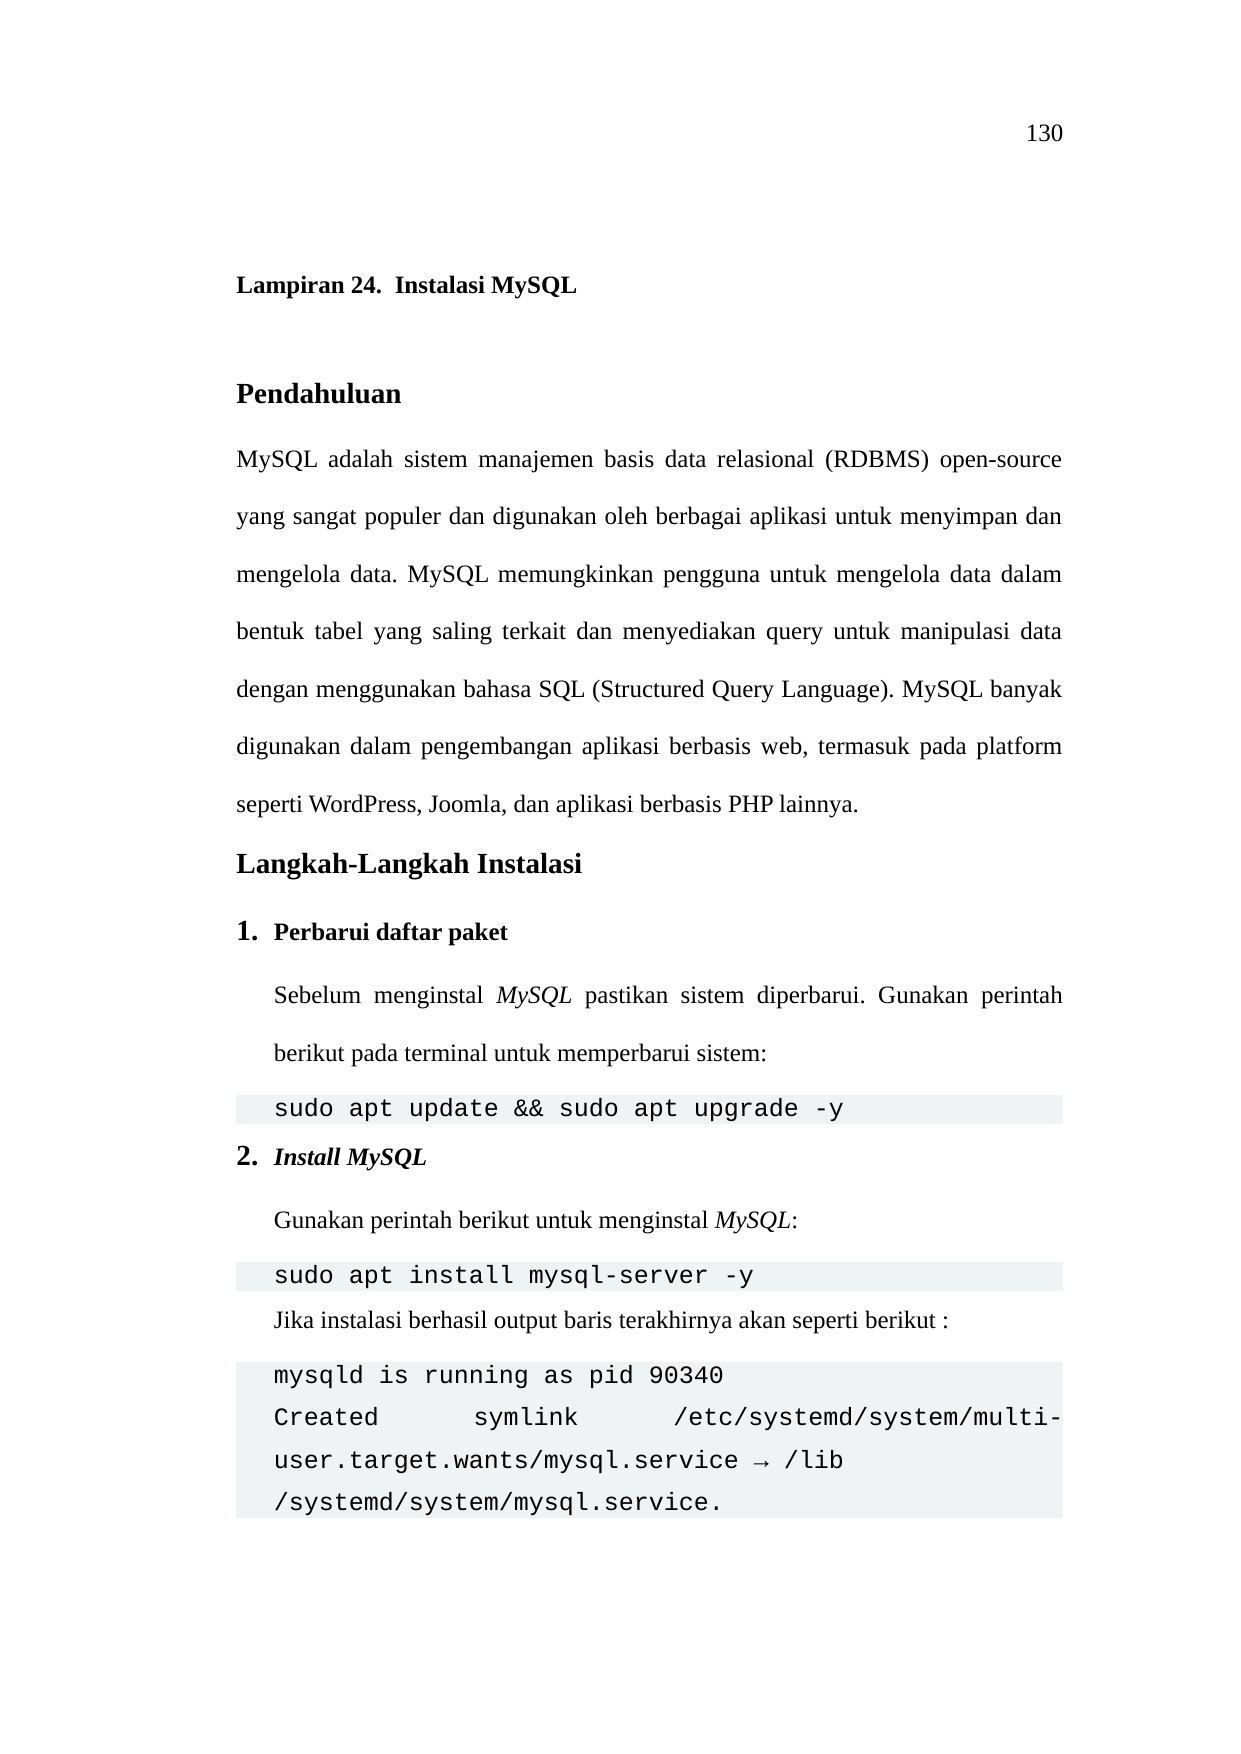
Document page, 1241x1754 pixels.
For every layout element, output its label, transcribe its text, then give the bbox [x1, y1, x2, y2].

list Gunakan perintah berikut untuk menginstal MySQL: [236, 1205, 1063, 1234]
list /systemd/system/mysql.service. [236, 1490, 1063, 1518]
subtitle Instalasi MySQL [236, 270, 1063, 298]
list sudo apt install mysql-server -y [236, 1262, 1063, 1291]
list Perbarui daftar paket [236, 913, 1063, 947]
list Sebelum menginstal MySQL pastikan sistem diperbarui. Gunakan perintah berikut pada terminal untuk memperbarui sistem: [236, 980, 1063, 1067]
text MySQL adalah sistem manajemen basis data relasional (RDBMS) open-source yang sangat populer dan digunakan oleh berbagai aplikasi untuk menyimpan dan mengelola data. MySQL memungkinkan pengguna untuk mengelola data dalam bentuk tabel yang saling terkait dan menyediakan query untuk manipulasi data dengan menggunakan bahasa SQL (Structured Query Language). MySQL banyak digunakan dalam pengembangan aplikasi berbasis web, termasuk pada platform seperti WordPress, Joomla, dan aplikasi berbasis PHP lainnya. [236, 444, 1063, 817]
list Created symlink /etc/systemd/system/multi-user.target.wants/mysql.service → /lib [236, 1405, 1063, 1476]
list mysqld is running as pid 90340 [236, 1362, 1063, 1391]
text Pendahuluan [236, 377, 1063, 410]
list sudo apt update && sudo apt upgrade -y [236, 1095, 1063, 1124]
list Install MySQL [236, 1138, 1063, 1171]
text Langkah-Langkah Instalasi [236, 846, 1063, 880]
list Jika instalasi berhasil output baris terakhirnya akan seperti berikut : [236, 1305, 1063, 1334]
